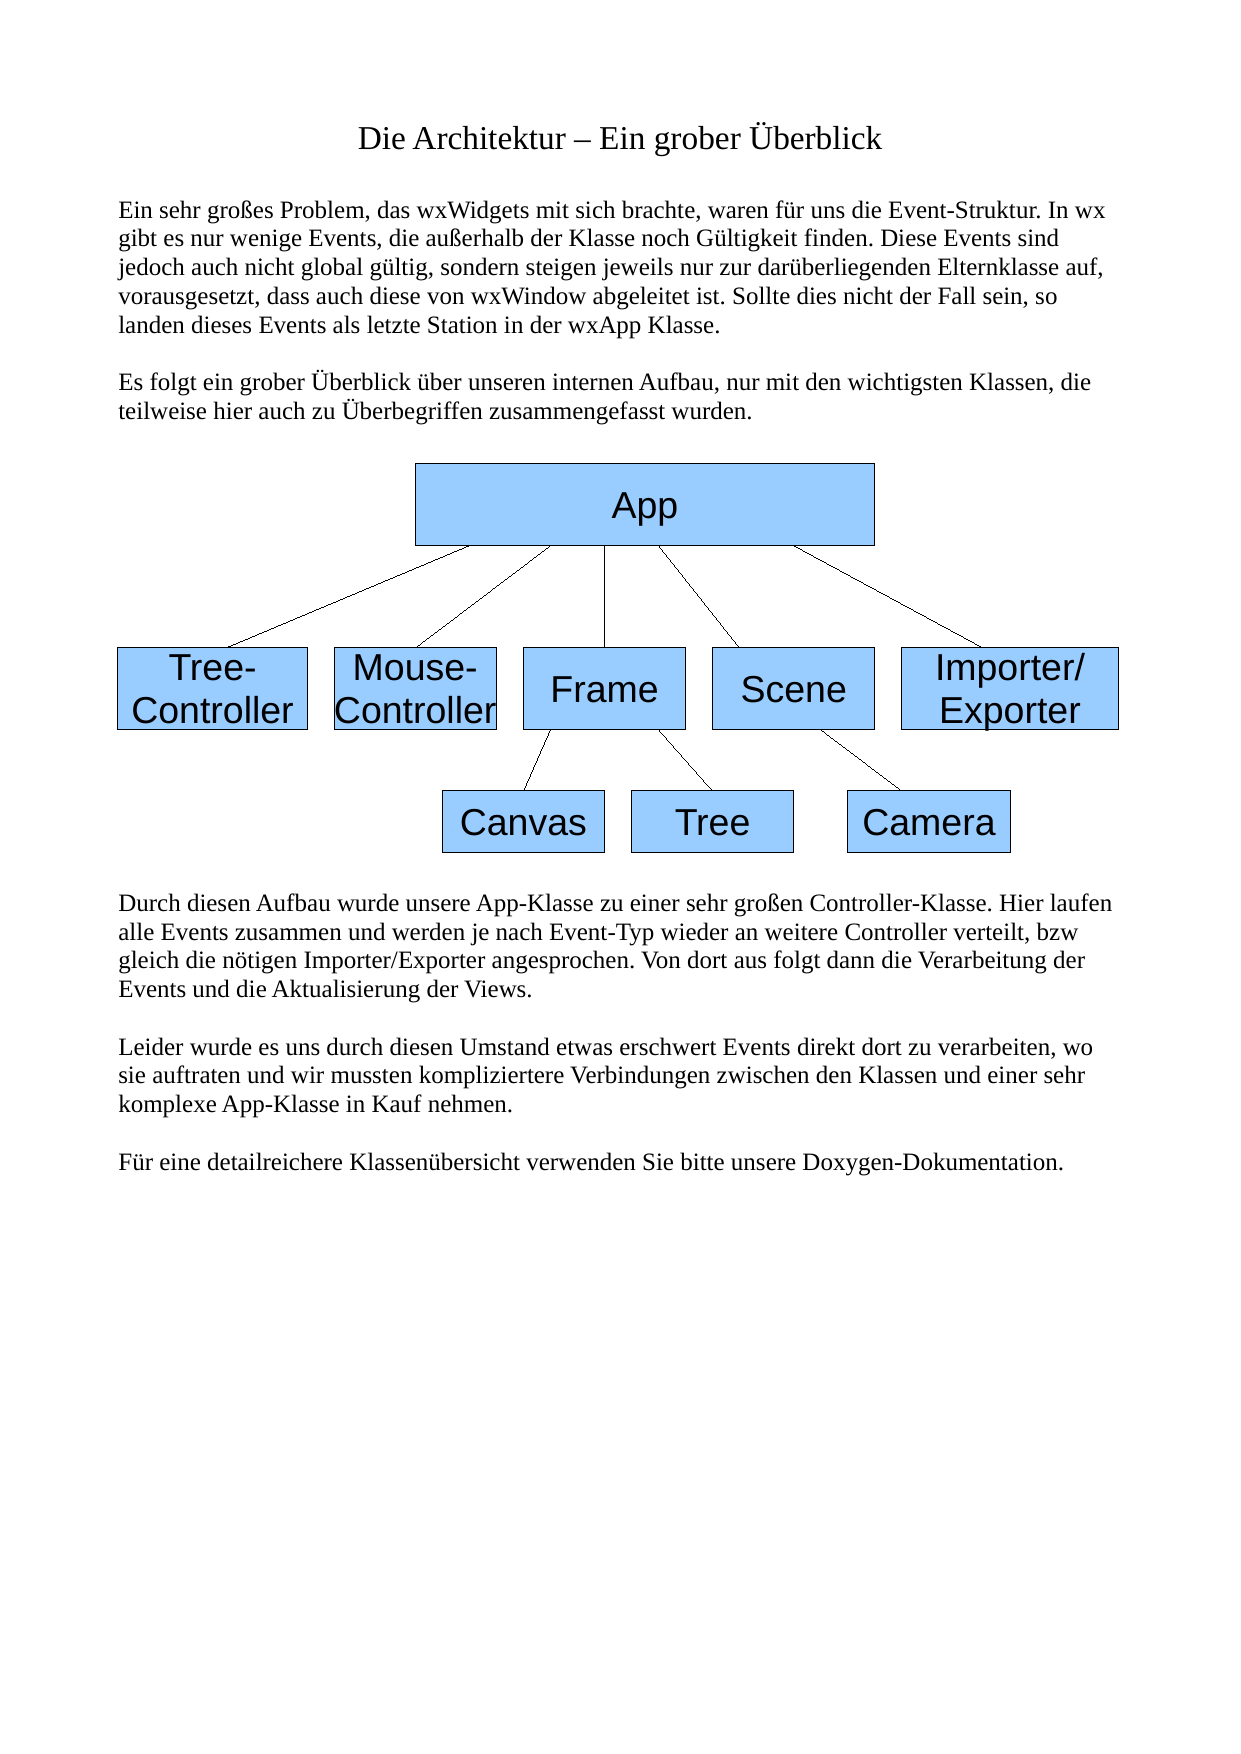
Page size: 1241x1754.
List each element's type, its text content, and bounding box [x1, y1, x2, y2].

text Für eine detailreichere Klassenübersicht verwenden Sie bitte unsere Doxygen-Dokumentation. [118, 1147, 1122, 1176]
text Durch diesen Aufbau wurde unsere App-Klasse zu einer sehr großen Controller-Klasse. Hier laufen alle Events zusammen und werden je nach Event-Typ wieder an weitere Controller verteilt, bzw gleich die nötigen Importer/Exporter angesprochen. Von dort aus folgt dann die Verarbeitung der Events und die Aktualisierung der Views. [118, 425, 1122, 1003]
text Ein sehr großes Problem, das wxWidgets mit sich brachte, waren für uns die Event-Struktur. In wx gibt es nur wenige Events, die außerhalb der Klasse noch Gültigkeit finden. Diese Events sind jedoch auch nicht global gültig, sondern steigen jeweils nur zur darüberliegenden Elternklasse auf, vorausgesetzt, dass auch diese von wxWindow abgeleitet ist. Sollte dies nicht der Fall sein, so landen dieses Events als letzte Station in der wxApp Klasse. [118, 195, 1122, 338]
text Leider wurde es uns durch diesen Umstand etwas erschwert Events direkt dort zu verarbeiten, wo sie auftraten und wir mussten kompliziertere Verbindungen zwischen den Klassen und einer sehr komplexe App-Klasse in Kauf nehmen. [118, 1032, 1122, 1118]
text Die Architektur – Ein grober Überblick [118, 118, 1122, 156]
text Es folgt ein grober Überblick über unseren internen Aufbau, nur mit den wichtigsten Klassen, die teilweise hier auch zu Überbegriffen zusammengefasst wurden. [118, 367, 1122, 425]
